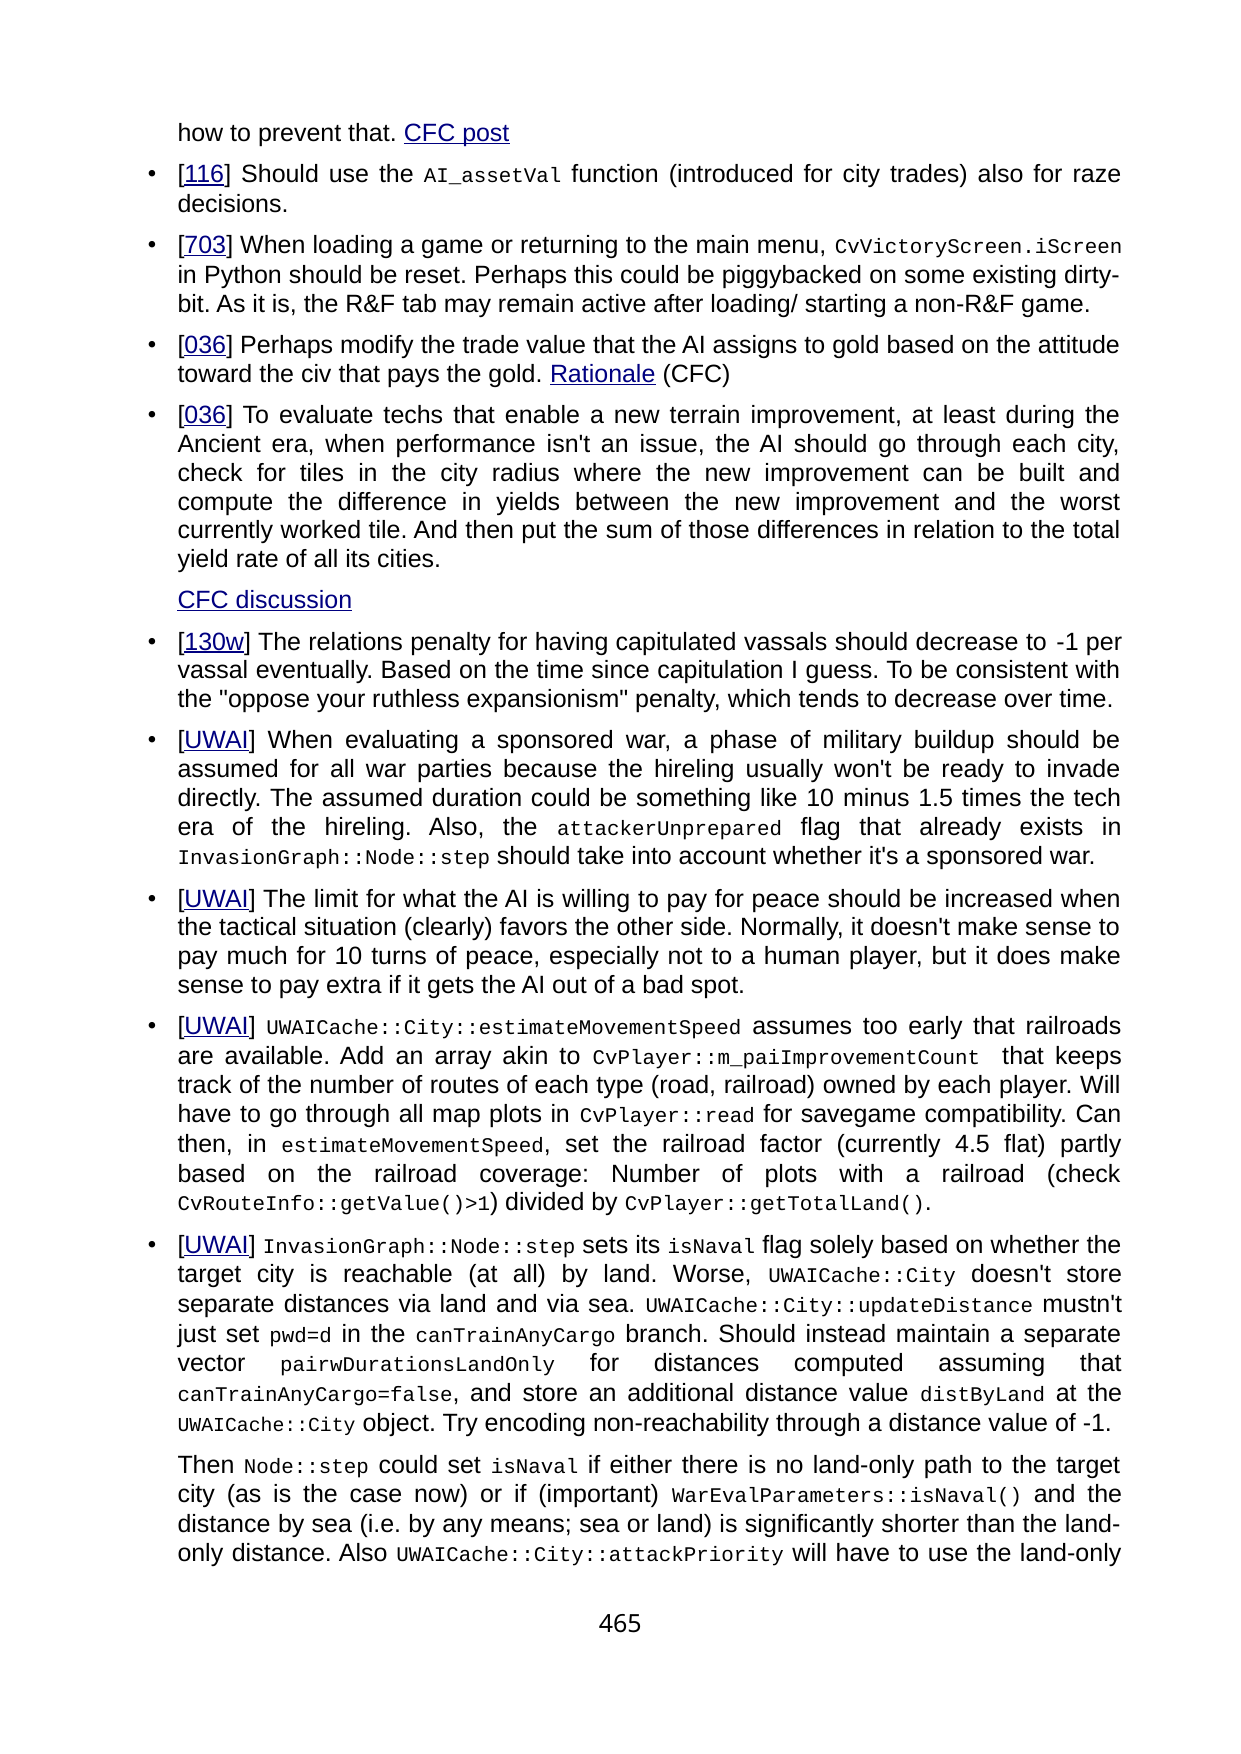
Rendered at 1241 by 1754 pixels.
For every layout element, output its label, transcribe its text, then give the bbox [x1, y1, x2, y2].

list [036] Perhaps modify the trade value that the AI assigns to gold based on the attitude toward the civ that pays the gold. Rationale (CFC) [148, 330, 1122, 388]
list [UWAI] When evaluating a sponsored war, a phase of military buildup should be assumed for all war parties because the hireling usually won't be ready to invade directly. The assumed duration could be something like 10 minus 1.5 times the tech era of the hireling. Also, the attackerUnprepared flag that already exists in InvasionGraph::Node::step should take into account whether it's a sponsored war. [148, 725, 1122, 871]
list Then Node::step could set isNaval if either there is no land-only path to the target city (as is the case now) or if (important) WarEvalParameters::isNaval() and the distance by sea (i.e. by any means; sea or land) is significantly shorter than the land-only distance. Also UWAICache::City::attackPriority will have to use the land-only [148, 1449, 1122, 1567]
list [130w] The relations penalty for having capitulated vassals should decrease to ‑1 per vassal eventually. Based on the time since capitulation I guess. To be consistent with the "oppose your ruthless expansionism" penalty, which tends to decrease over time. [148, 626, 1122, 713]
list CFC discussion [148, 585, 1122, 614]
list [703] When loading a game or returning to the main menu, CvVictoryScreen.iScreen in Python should be reset. Perhaps this could be piggybacked on some existing dirty-bit. As it is, the R&F tab may remain active after loading/ starting a non-R&F game. [148, 230, 1122, 317]
list [UWAI] The limit for what the AI is willing to pay for peace should be increased when the tactical situation (clearly) favors the other side. Normally, it doesn't make sense to pay much for 10 turns of peace, especially not to a human player, but it does make sense to pay extra if it gets the AI out of a bad spot. [148, 883, 1122, 999]
list how to prevent that. CFC post [148, 118, 1122, 147]
list [036] To evaluate techs that enable a new terrain improvement, at least during the Ancient era, when performance isn't an issue, the AI should go through each city, check for tiles in the city radius where the new improvement can be built and compute the difference in yields between the new improvement and the worst currently worked tile. And then put the sum of those differences in relation to the total yield rate of all its cities. [148, 400, 1122, 573]
list [UWAI] InvasionGraph::Node::step sets its isNaval flag solely based on whether the target city is reachable (at all) by land. Worse, UWAICache::City doesn't store separate distances via land and via sea. UWAICache::City::updateDistance mustn't just set pwd=d in the canTrainAnyCargo branch. Should instead maintain a separate vector pairwDurationsLandOnly for distances computed assuming that canTrainAnyCargo=false, and store an additional distance value distByLand at the UWAICache::City object. Try encoding non-reachability through a distance value of -1. [148, 1229, 1122, 1437]
list [116] Should use the AI_assetVal function (introduced for city trades) also for raze decisions. [148, 159, 1122, 218]
list [UWAI] UWAICache::City::estimateMovementSpeed assumes too early that railroads are available. Add an array akin to CvPlayer::m_paiImprovementCount that keeps track of the number of routes of each type (road, railroad) owned by each player. Will have to go through all map plots in CvPlayer::read for savegame compatibility. Can then, in estimateMovementSpeed, set the railroad factor (currently 4.5 flat) partly based on the railroad coverage: Number of plots with a railroad (check CvRouteInfo::getValue()>1) divided by CvPlayer::getTotalLand(). [148, 1011, 1122, 1217]
